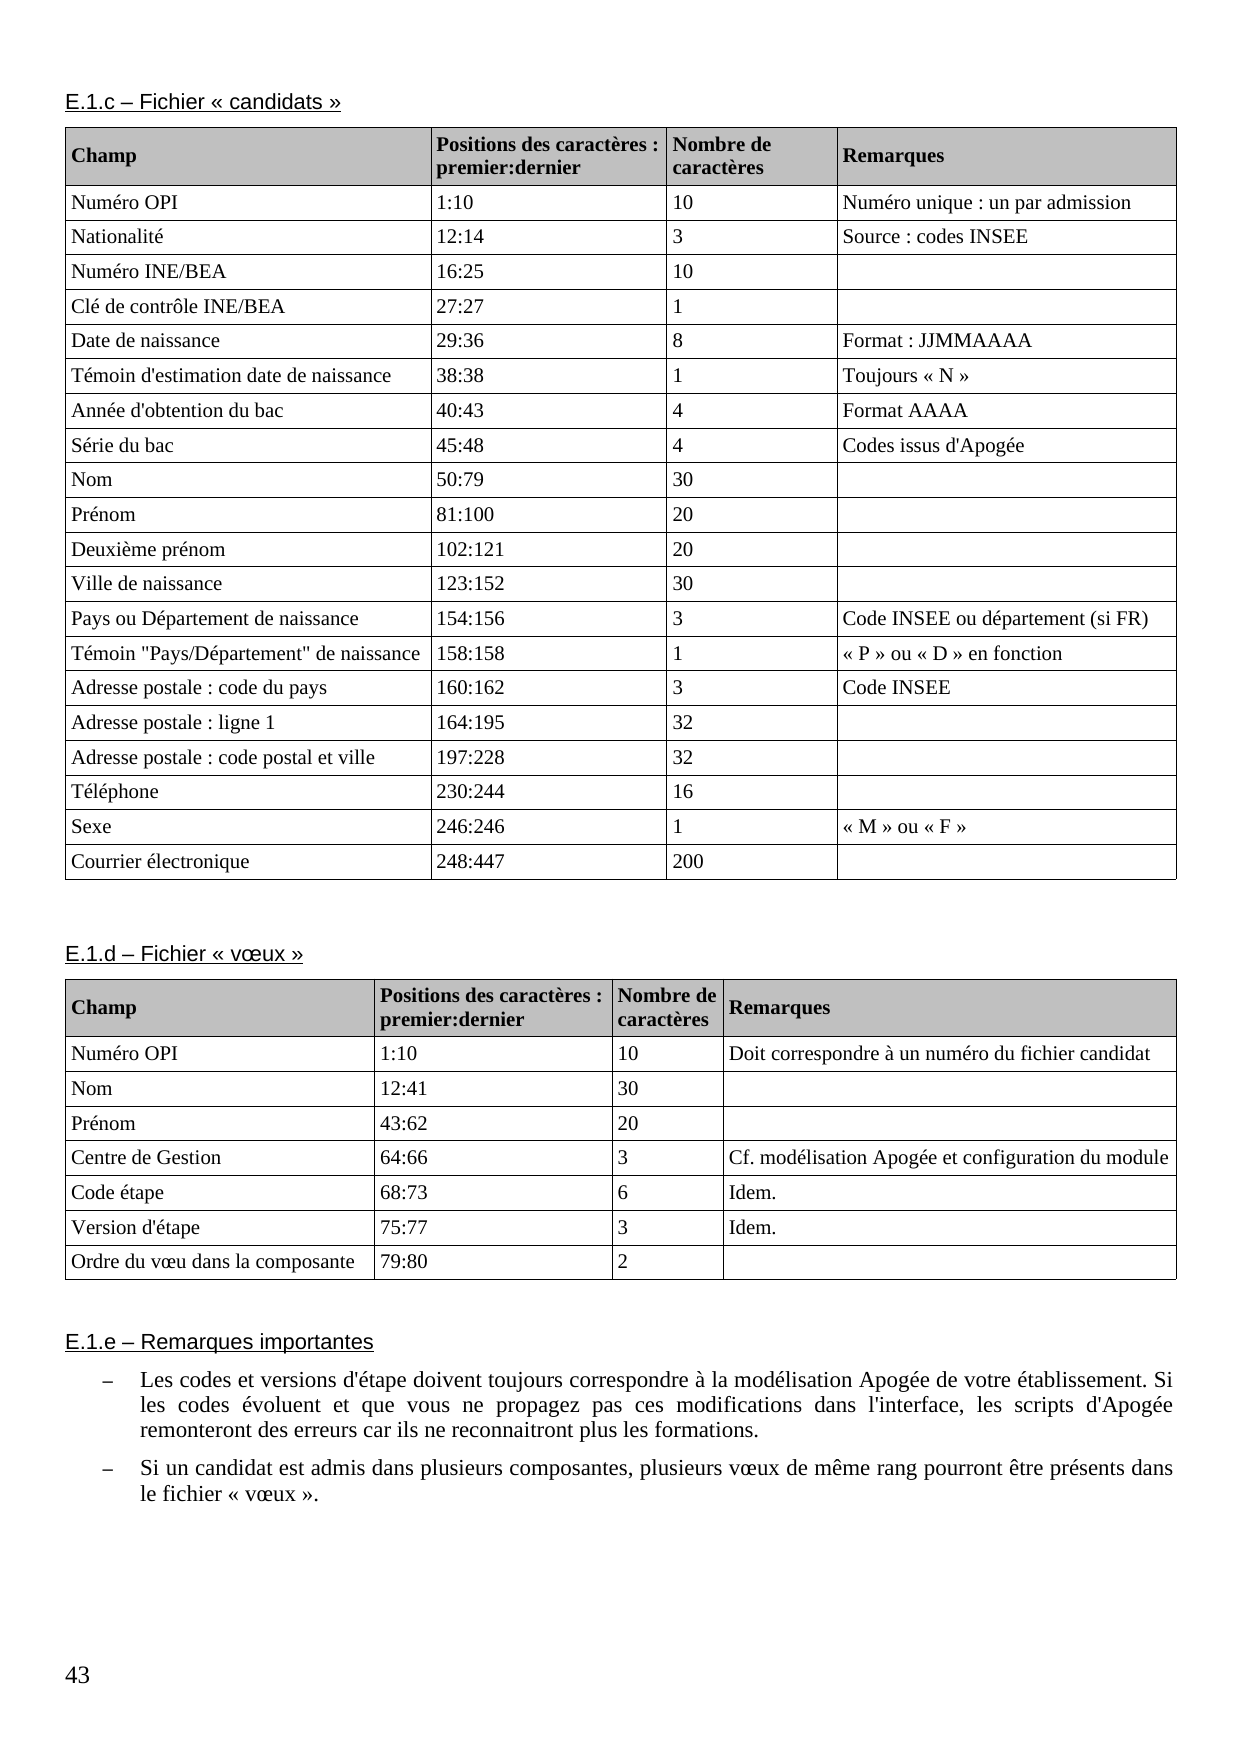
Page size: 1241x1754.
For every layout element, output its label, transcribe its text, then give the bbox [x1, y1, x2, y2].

table_cell 3 [667, 221, 837, 254]
table_cell 29:36 [432, 325, 666, 358]
table_cell 20 [613, 1107, 723, 1140]
table_cell [724, 1246, 1176, 1279]
table_cell 40:43 [432, 394, 666, 428]
table_cell 3 [667, 671, 837, 705]
table_cell Témoin "Pays/Département" de naissance [66, 637, 431, 670]
list Si un candidat est admis dans plusieurs composantes, plusieurs vœux de même rang pourront être présents dans le fichier « vœux ». [102, 1455, 1175, 1506]
table_cell « M » ou « F » [838, 810, 1176, 844]
table_cell 2 [613, 1246, 723, 1279]
table_cell Clé de contrôle INE/BEA [66, 290, 431, 323]
table_cell 27:27 [432, 290, 666, 323]
table_cell Format : JJMMAAAA [838, 325, 1176, 358]
table_cell 1:10 [375, 1037, 612, 1071]
table_header Positions des caractères : premier:dernier [432, 128, 666, 185]
table_cell Idem. [724, 1211, 1176, 1244]
table_cell [724, 1072, 1176, 1106]
table_cell Sexe [66, 810, 431, 844]
table_cell [838, 463, 1176, 497]
table_cell 1 [667, 637, 837, 670]
table_cell Code INSEE [838, 671, 1176, 705]
table_cell Numéro OPI [66, 186, 431, 219]
table_cell 12:14 [432, 221, 666, 254]
table_cell 10 [667, 255, 837, 289]
table_cell Numéro unique : un par admission [838, 186, 1176, 219]
table_cell Téléphone [66, 776, 431, 809]
table_cell Deuxième prénom [66, 533, 431, 566]
table_cell 10 [613, 1037, 723, 1071]
table_cell Numéro OPI [66, 1037, 374, 1071]
table_cell 16:25 [432, 255, 666, 289]
table_cell 68:73 [375, 1176, 612, 1210]
table_cell 4 [667, 429, 837, 462]
table_cell [838, 706, 1176, 740]
table_cell Code INSEE ou département (si FR) [838, 602, 1176, 636]
table_cell 154:156 [432, 602, 666, 636]
table_cell Adresse postale : code postal et ville [66, 741, 431, 774]
table_cell Codes issus d'Apogée [838, 429, 1176, 462]
table_cell [838, 776, 1176, 809]
table_cell [838, 290, 1176, 323]
table_cell 248:447 [432, 845, 666, 878]
table_header Nombre de caractères [613, 980, 723, 1036]
table_cell Ordre du vœu dans la composante [66, 1246, 374, 1279]
table_cell 3 [613, 1141, 723, 1175]
table_cell 12:41 [375, 1072, 612, 1106]
table_cell Cf. modélisation Apogée et configuration du module [724, 1141, 1176, 1175]
table_cell [838, 741, 1176, 774]
subtitle E.1.d – Fichier « vœux » [65, 942, 1175, 966]
table_cell Prénom [66, 1107, 374, 1140]
table_cell Adresse postale : code du pays [66, 671, 431, 705]
table_cell 102:121 [432, 533, 666, 566]
table_cell Toujours « N » [838, 359, 1176, 393]
table_cell Série du bac [66, 429, 431, 462]
table_cell Nom [66, 463, 431, 497]
table_cell Numéro INE/BEA [66, 255, 431, 289]
table_cell Version d'étape [66, 1211, 374, 1244]
table_cell [838, 567, 1176, 601]
table_cell 1:10 [432, 186, 666, 219]
table_cell 230:244 [432, 776, 666, 809]
table_cell 10 [667, 186, 837, 219]
table_cell 3 [667, 602, 837, 636]
table_cell Prénom [66, 498, 431, 532]
table_cell 1 [667, 810, 837, 844]
table_cell 43:62 [375, 1107, 612, 1140]
table_cell [838, 533, 1176, 566]
table_cell 30 [613, 1072, 723, 1106]
subtitle E.1.e – Remarques importantes [65, 1330, 1175, 1354]
table_cell 30 [667, 567, 837, 601]
table_cell 160:162 [432, 671, 666, 705]
table_cell Code étape [66, 1176, 374, 1210]
table_cell 38:38 [432, 359, 666, 393]
table_cell Date de naissance [66, 325, 431, 358]
table_cell Adresse postale : ligne 1 [66, 706, 431, 740]
table_cell 200 [667, 845, 837, 878]
table_cell 45:48 [432, 429, 666, 462]
table_cell 75:77 [375, 1211, 612, 1244]
table_cell Pays ou Département de naissance [66, 602, 431, 636]
table_cell 50:79 [432, 463, 666, 497]
table_header Remarques [838, 128, 1176, 185]
table_cell 164:195 [432, 706, 666, 740]
table_cell 246:246 [432, 810, 666, 844]
table_cell « P » ou « D » en fonction [838, 637, 1176, 670]
subtitle E.1.c – Fichier « candidats » [65, 90, 1175, 114]
table_cell 16 [667, 776, 837, 809]
table_cell 32 [667, 741, 837, 774]
table_cell [724, 1107, 1176, 1140]
table_header Positions des caractères : premier:dernier [375, 980, 612, 1036]
table_cell 8 [667, 325, 837, 358]
table_cell Courrier électronique [66, 845, 431, 878]
table_cell [838, 255, 1176, 289]
table_header Nombre de caractères [667, 128, 837, 185]
table_cell 158:158 [432, 637, 666, 670]
table_cell 20 [667, 498, 837, 532]
table_cell 81:100 [432, 498, 666, 532]
table_cell Doit correspondre à un numéro du fichier candidat [724, 1037, 1176, 1071]
table_cell Ville de naissance [66, 567, 431, 601]
table_header Champ [66, 128, 431, 185]
table_cell 1 [667, 359, 837, 393]
table_cell Format AAAA [838, 394, 1176, 428]
table_cell 1 [667, 290, 837, 323]
table_cell 3 [613, 1211, 723, 1244]
table_cell 6 [613, 1176, 723, 1210]
table_cell 30 [667, 463, 837, 497]
table_cell [838, 498, 1176, 532]
table_cell Source : codes INSEE [838, 221, 1176, 254]
table_cell Témoin d'estimation date de naissance [66, 359, 431, 393]
table_cell Centre de Gestion [66, 1141, 374, 1175]
table_cell 64:66 [375, 1141, 612, 1175]
table_cell Nationalité [66, 221, 431, 254]
table_cell [838, 845, 1176, 878]
table_cell 197:228 [432, 741, 666, 774]
table_cell 4 [667, 394, 837, 428]
table_header Champ [66, 980, 374, 1036]
table_cell Année d'obtention du bac [66, 394, 431, 428]
table_cell 32 [667, 706, 837, 740]
table_cell Idem. [724, 1176, 1176, 1210]
table_cell Nom [66, 1072, 374, 1106]
table_cell 79:80 [375, 1246, 612, 1279]
table_header Remarques [724, 980, 1176, 1036]
table_cell 123:152 [432, 567, 666, 601]
list Les codes et versions d'étape doivent toujours correspondre à la modélisation Apogée de votre établissement. Si les codes évoluent et que vous ne propagez pas ces modifications dans l'interface, les scripts d'Apogée remonteront des erreurs car ils ne reconnaitront plus les formations. [102, 1367, 1175, 1443]
table_cell 20 [667, 533, 837, 566]
